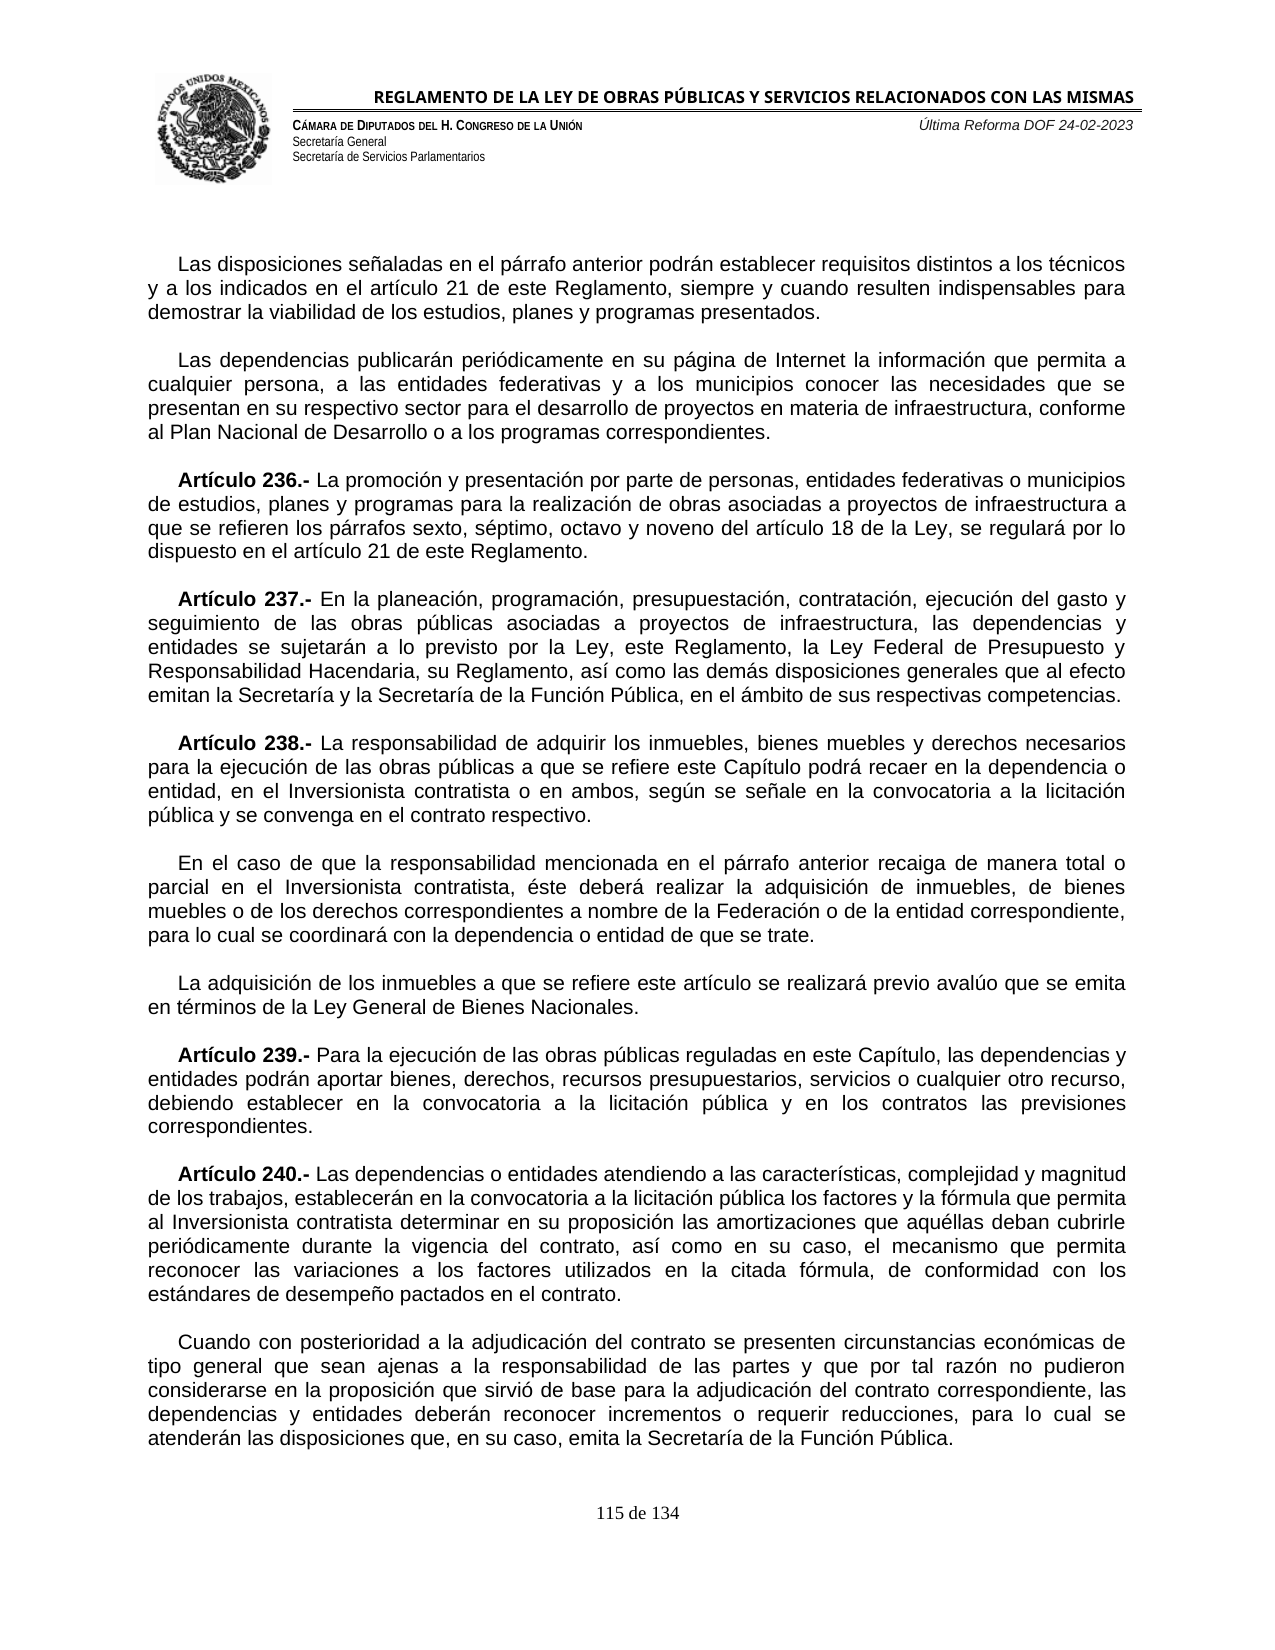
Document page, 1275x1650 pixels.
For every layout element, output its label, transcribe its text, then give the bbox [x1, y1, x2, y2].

text Las disposiciones señaladas en el párrafo anterior podrán establecer requisitos distintos a los técnicos y a los indicados en el artículo 21 de este Reglamento, siempre y cuando resulten indispensables para demostrar la viabilidad de los estudios, planes y programas presentados. [148, 252, 1127, 324]
text Cuando con posterioridad a la adjudicación del contrato se presenten circunstancias económicas de tipo general que sean ajenas a la responsabilidad de las partes y que por tal razón no pudieron considerarse en la proposición que sirvió de base para la adjudicación del contrato correspondiente, las dependencias y entidades deberán reconocer incrementos o requerir reducciones, para lo cual se atenderán las disposiciones que, en su caso, emita la Secretaría de la Función Pública. [148, 1330, 1127, 1450]
text Artículo 237.- En la planeación, programación, presupuestación, contratación, ejecución del gasto y seguimiento de las obras públicas asociadas a proyectos de infraestructura, las dependencias y entidades se sujetarán a lo previsto por la Ley, este Reglamento, la Ley Federal de Presupuesto y Responsabilidad Hacendaria, su Reglamento, así como las demás disposiciones generales que al efecto emitan la Secretaría y la Secretaría de la Función Pública, en el ámbito de sus respectivas competencias. [148, 587, 1127, 707]
text Artículo 236.- La promoción y presentación por parte de personas, entidades federativas o municipios de estudios, planes y programas para la realización de obras asociadas a proyectos de infraestructura a que se refieren los párrafos sexto, séptimo, octavo y noveno del artículo 18 de la Ley, se regulará por lo dispuesto en el artículo 21 de este Reglamento. [148, 467, 1127, 563]
text La adquisición de los inmuebles a que se refiere este artículo se realizará previo avalúo que se emita en términos de la Ley General de Bienes Nacionales. [148, 971, 1127, 1018]
text Artículo 239.- Para la ejecución de las obras públicas reguladas en este Capítulo, las dependencias y entidades podrán aportar bienes, derechos, recursos presupuestarios, servicios o cualquier otro recurso, debiendo establecer en la convocatoria a la licitación pública y en los contratos las previsiones correspondientes. [148, 1042, 1127, 1138]
text En el caso de que la responsabilidad mencionada en el párrafo anterior recaiga de manera total o parcial en el Inversionista contratista, éste deberá realizar la adquisición de inmuebles, de bienes muebles o de los derechos correspondientes a nombre de la Federación o de la entidad correspondiente, para lo cual se coordinará con la dependencia o entidad de que se trate. [148, 851, 1127, 947]
text Artículo 240.- Las dependencias o entidades atendiendo a las características, complejidad y magnitud de los trabajos, establecerán en la convocatoria a la licitación pública los factores y la fórmula que permita al Inversionista contratista determinar en su proposición las amortizaciones que aquéllas deban cubrirle periódicamente durante la vigencia del contrato, así como en su caso, el mecanismo que permita reconocer las variaciones a los factores utilizados en la citada fórmula, de conformidad con los estándares de desempeño pactados en el contrato. [148, 1162, 1127, 1306]
text Las dependencias publicarán periódicamente en su página de Internet la información que permita a cualquier persona, a las entidades federativas y a los municipios conocer las necesidades que se presentan en su respectivo sector para el desarrollo de proyectos en materia de infraestructura, conforme al Plan Nacional de Desarrollo o a los programas correspondientes. [148, 348, 1127, 443]
text Artículo 238.- La responsabilidad de adquirir los inmuebles, bienes muebles y derechos necesarios para la ejecución de las obras públicas a que se refiere este Capítulo podrá recaer en la dependencia o entidad, en el Inversionista contratista o en ambos, según se señale en la convocatoria a la licitación pública y se convenga en el contrato respectivo. [148, 731, 1127, 827]
